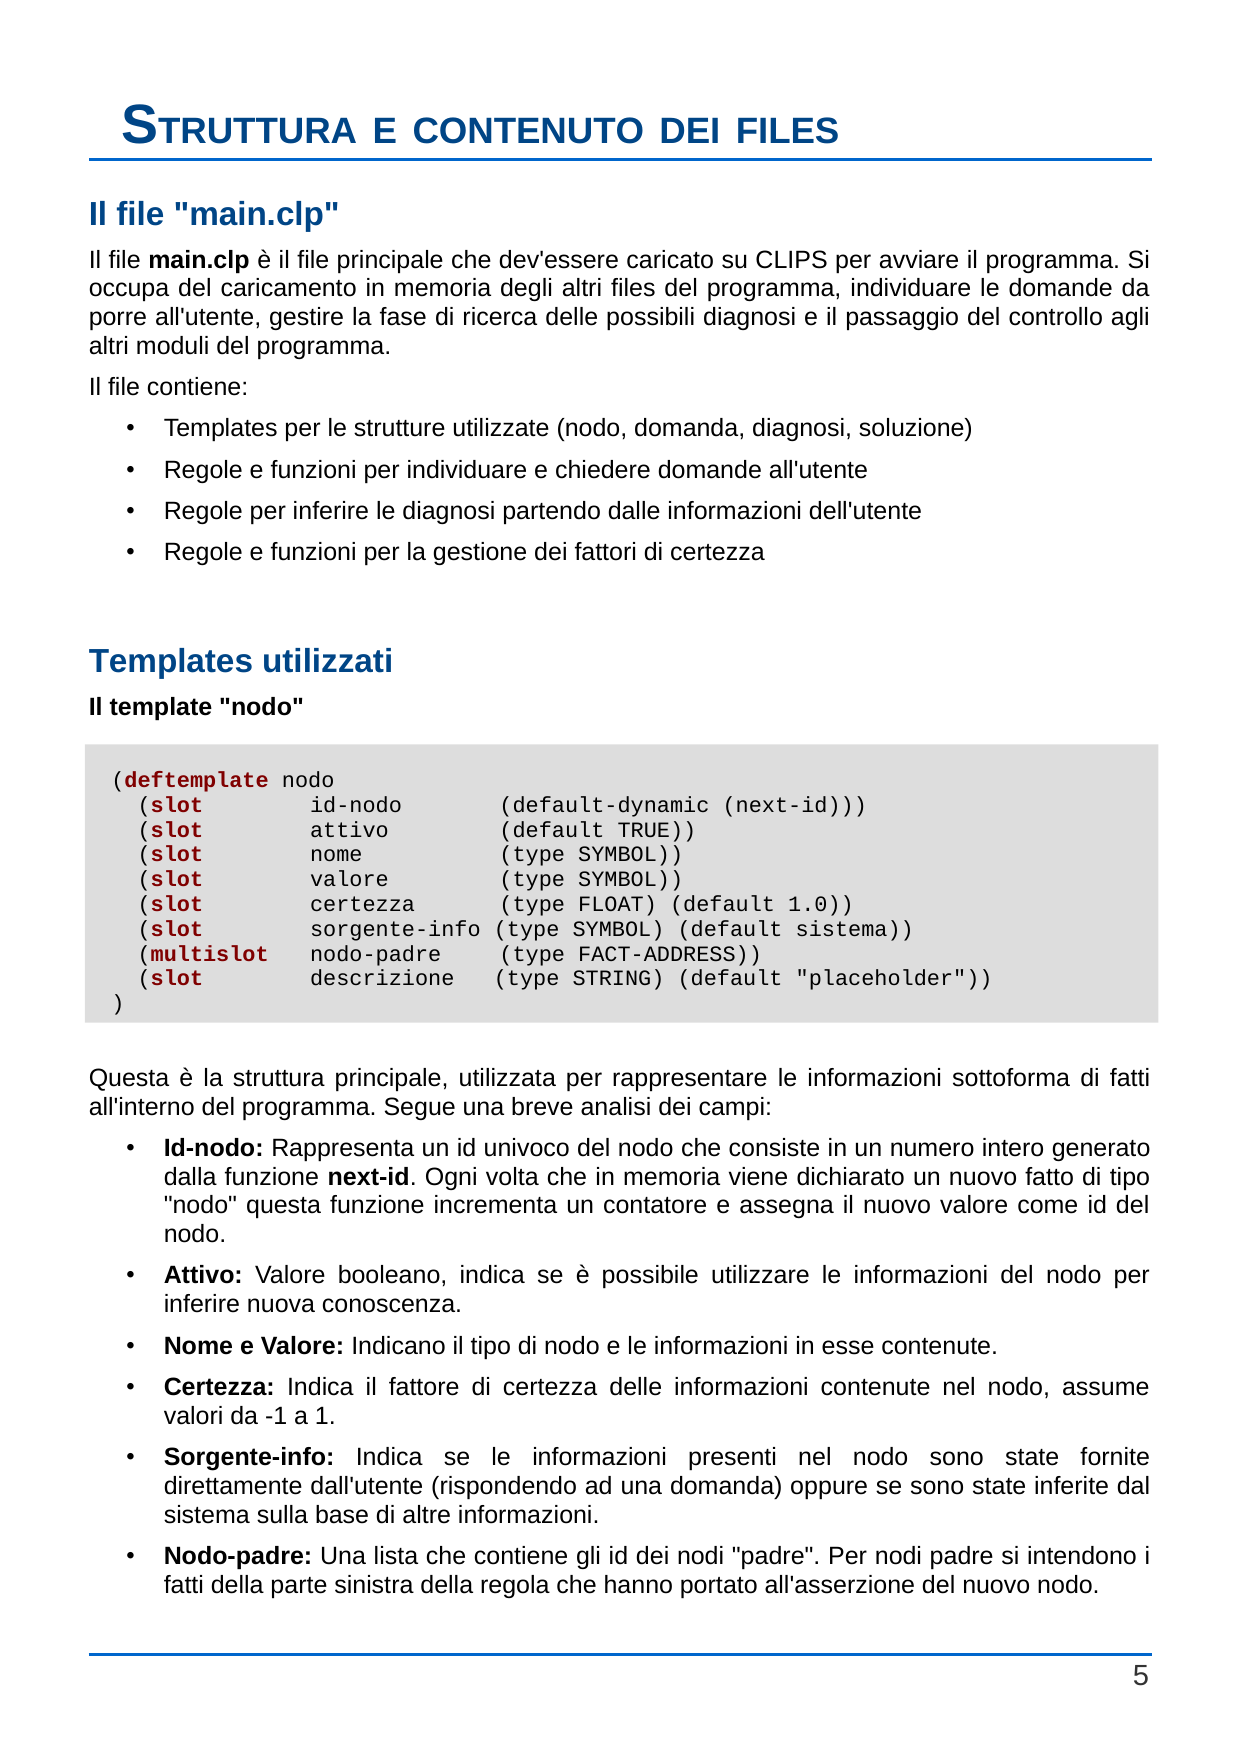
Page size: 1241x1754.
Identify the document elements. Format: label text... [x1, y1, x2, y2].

subtitle Struttura e contenuto dei files [88, 88, 1152, 161]
list Id-nodo: Rappresenta un id univoco del nodo che consiste in un numero intero generato dalla funzione next-id. Ogni volta che in memoria viene dichiarato un nuovo fatto di tipo "nodo" questa funzione incrementa un contatore e assegna il nuovo valore come id del nodo. [126, 1133, 1152, 1248]
subtitle Templates utilizzati [88, 641, 1152, 679]
list Regole e funzioni per individuare e chiedere domande all'utente [126, 455, 1152, 483]
list Sorgente-info: Indica se le informazioni presenti nel nodo sono state fornite direttamente dall'utente (rispondendo ad una domanda) oppure se sono state inferite dal sistema sulla base di altre informazioni. [126, 1442, 1152, 1528]
list Regole per inferire le diagnosi partendo dalle informazioni dell'utente [126, 496, 1152, 525]
list Nodo-padre: Una lista che contiene gli id dei nodi "padre". Per nodi padre si intendono i fatti della parte sinistra della regola che hanno portato all'asserzione del nuovo nodo. [126, 1541, 1152, 1598]
list Regole e funzioni per la gestione dei fattori di certezza [126, 537, 1152, 566]
text Il file main.clp è il file principale che dev'essere caricato su CLIPS per avviare il programma. Si occupa del caricamento in memoria degli altri files del programma, individuare le domande da porre all'utente, gestire la fase di ricerca delle possibili diagnosi e il passaggio del controllo agli altri moduli del programma. [88, 244, 1152, 359]
subtitle Il file "main.clp" [88, 194, 1152, 232]
text Il template "nodo" [88, 692, 1152, 720]
text Il file contiene: [88, 372, 1152, 401]
list Nome e Valore: Indicano il tipo di nodo e le informazioni in esse contenute. [126, 1331, 1152, 1359]
text Questa è la struttura principale, utilizzata per rappresentare le informazioni sottoforma di fatti all'interno del programma. Segue una breve analisi dei campi: [88, 1063, 1152, 1120]
list Certezza: Indica il fattore di certezza delle informazioni contenute nel nodo, assume valori da -1 a 1. [126, 1372, 1152, 1429]
list Templates per le strutture utilizzate (nodo, domanda, diagnosi, soluzione) [126, 413, 1152, 442]
list Attivo: Valore booleano, indica se è possibile utilizzare le informazioni del nodo per inferire nuova conoscenza. [126, 1261, 1152, 1318]
